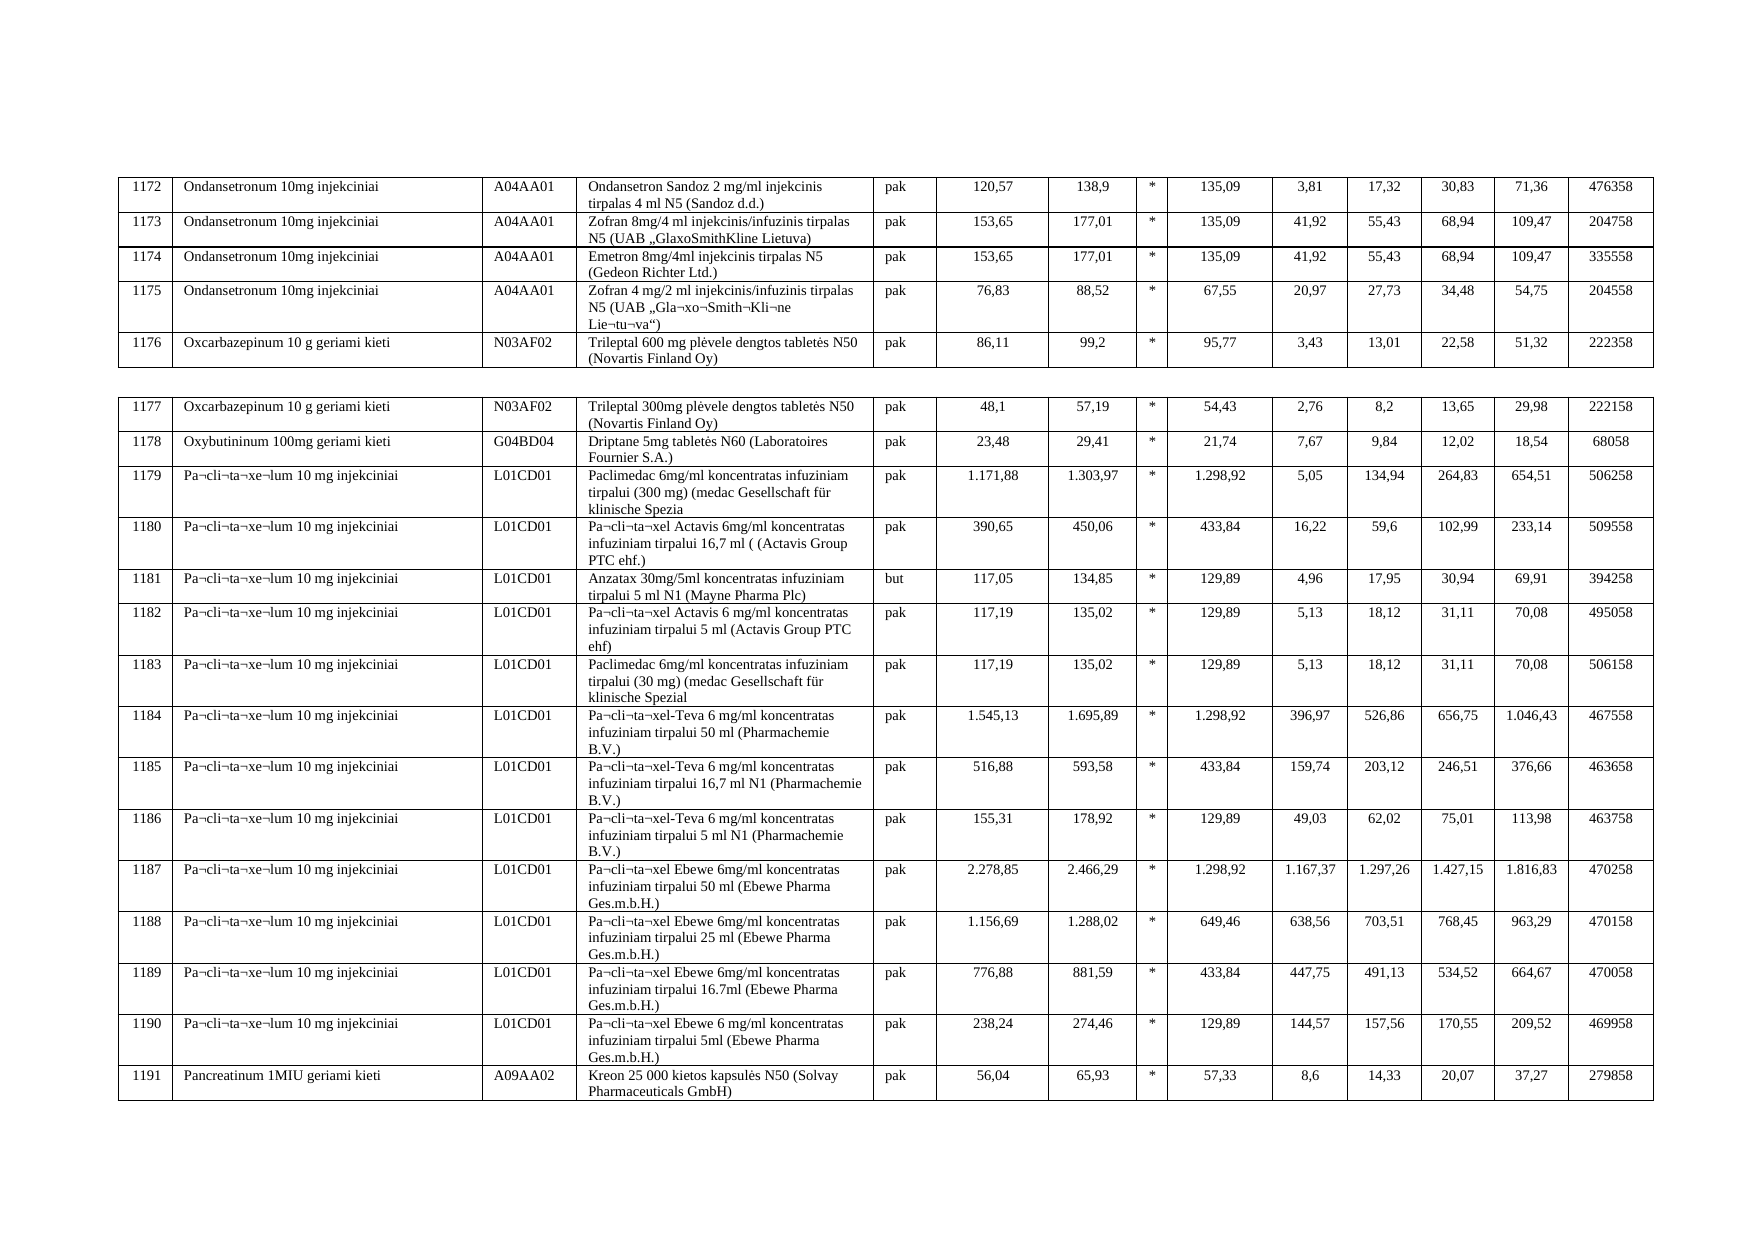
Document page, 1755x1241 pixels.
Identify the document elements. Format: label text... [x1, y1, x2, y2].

table_cell pak [874, 758, 936, 808]
table_cell * [1137, 1015, 1167, 1065]
table_cell * [1137, 570, 1167, 603]
table_cell Pa¬cli¬ta¬xe¬lum 10 mg injekciniai [173, 1015, 482, 1065]
table_cell 1.298,92 [1168, 707, 1272, 757]
table_cell 470258 [1569, 861, 1653, 911]
table_cell * [1137, 178, 1167, 212]
table_cell 1189 [119, 964, 172, 1014]
table_cell 1180 [119, 518, 172, 568]
table_cell 157,56 [1348, 1015, 1421, 1065]
table_cell 113,98 [1495, 810, 1568, 860]
table_cell 135,09 [1168, 248, 1272, 281]
table_cell 70,08 [1495, 656, 1568, 706]
table_cell 27,73 [1348, 282, 1421, 332]
table_cell 49,03 [1273, 810, 1347, 860]
table_cell 34,48 [1422, 282, 1494, 332]
table_cell Emetron 8mg/4ml injekcinis tirpalas N5 (Gedeon Richter Ltd.) [577, 248, 873, 281]
table_cell 1.303,97 [1049, 467, 1136, 517]
table_header Oxcarbazepinum 10 g geriami kieti [173, 398, 482, 431]
table_cell 17,95 [1348, 570, 1421, 603]
table_cell * [1137, 518, 1167, 568]
table_cell 506158 [1569, 656, 1653, 706]
table_cell Pancreatinum 1MIU geriami kieti [173, 1066, 482, 1100]
table_cell 1174 [119, 248, 172, 281]
table_cell 1173 [119, 213, 172, 246]
table_cell 21,74 [1168, 432, 1272, 466]
table_cell 279858 [1569, 1066, 1653, 1100]
table_cell Trileptal 600 mg plėvele dengtos tabletės N50 (Novartis Finland Oy) [577, 333, 873, 367]
table_cell 1182 [119, 604, 172, 654]
table_cell L01CD01 [483, 656, 576, 706]
table_cell 178,92 [1049, 810, 1136, 860]
table_cell pak [874, 810, 936, 860]
table_cell Pa¬cli¬ta¬xe¬lum 10 mg injekciniai [173, 656, 482, 706]
table_cell * [1137, 282, 1167, 332]
table_cell L01CD01 [483, 604, 576, 654]
table_cell Pa¬cli¬ta¬xe¬lum 10 mg injekciniai [173, 518, 482, 568]
table_cell 99,2 [1049, 333, 1136, 367]
table_cell pak [874, 912, 936, 963]
table_cell 1.695,89 [1049, 707, 1136, 757]
table_cell 664,67 [1495, 964, 1568, 1014]
table_cell 1184 [119, 707, 172, 757]
table_cell Pa¬cli¬ta¬xel Ebewe 6mg/ml koncentratas infuziniam tirpalui 25 ml (Ebewe Pharma Ges.m.b.H.) [577, 912, 873, 963]
table_cell 5,13 [1273, 656, 1347, 706]
table_cell 75,01 [1422, 810, 1494, 860]
table_cell * [1137, 656, 1167, 706]
table_cell Pa¬cli¬ta¬xe¬lum 10 mg injekciniai [173, 604, 482, 654]
table_cell * [1137, 248, 1167, 281]
table_cell L01CD01 [483, 1015, 576, 1065]
table_cell 246,51 [1422, 758, 1494, 808]
table_cell 3,43 [1273, 333, 1347, 367]
table_cell Anzatax 30mg/5ml koncentratas infuziniam tirpalui 5 ml N1 (Mayne Pharma Plc) [577, 570, 873, 603]
table_header 48,1 [937, 398, 1048, 431]
table_cell 69,91 [1495, 570, 1568, 603]
table_cell 264,83 [1422, 467, 1494, 517]
table_cell 534,52 [1422, 964, 1494, 1014]
table_cell 654,51 [1495, 467, 1568, 517]
table_cell 129,89 [1168, 1015, 1272, 1065]
table_cell pak [874, 178, 936, 212]
table_cell 13,01 [1348, 333, 1421, 367]
table_header pak [874, 398, 936, 431]
table_cell 5,05 [1273, 467, 1347, 517]
table_cell Oxybutininum 100mg geriami kieti [173, 432, 482, 466]
table_cell 638,56 [1273, 912, 1347, 963]
table_cell 390,65 [937, 518, 1048, 568]
table_cell Pa¬cli¬ta¬xel Actavis 6mg/ml koncentratas infuziniam tirpalui 16,7 ml ( (Actavis Group PTC ehf.) [577, 518, 873, 568]
table_header * [1137, 398, 1167, 431]
table_cell 2.466,29 [1049, 861, 1136, 911]
table_cell 1.298,92 [1168, 467, 1272, 517]
table_cell Paclimedac 6mg/ml koncentratas infuziniam tirpalui (30 mg) (medac Gesellschaft für klinische Spezial [577, 656, 873, 706]
table_cell A04AA01 [483, 213, 576, 246]
table_cell 1186 [119, 810, 172, 860]
table_cell A04AA01 [483, 248, 576, 281]
table_cell 55,43 [1348, 248, 1421, 281]
table_cell L01CD01 [483, 810, 576, 860]
table_cell * [1137, 964, 1167, 1014]
table_cell 177,01 [1049, 248, 1136, 281]
table_cell 76,83 [937, 282, 1048, 332]
table_cell 1172 [119, 178, 172, 212]
table_cell 129,89 [1168, 656, 1272, 706]
table_cell 469958 [1569, 1015, 1653, 1065]
table_cell 204558 [1569, 282, 1653, 332]
table_cell pak [874, 964, 936, 1014]
table_cell but [874, 570, 936, 603]
table_cell 1.816,83 [1495, 861, 1568, 911]
table_cell Pa¬cli¬ta¬xe¬lum 10 mg injekciniai [173, 964, 482, 1014]
table_cell 68058 [1569, 432, 1653, 466]
table_cell Pa¬cli¬ta¬xe¬lum 10 mg injekciniai [173, 912, 482, 963]
table_cell 117,19 [937, 656, 1048, 706]
table_cell Pa¬cli¬ta¬xe¬lum 10 mg injekciniai [173, 570, 482, 603]
table_cell L01CD01 [483, 964, 576, 1014]
table_cell 129,89 [1168, 810, 1272, 860]
table_cell 31,11 [1422, 656, 1494, 706]
table_cell * [1137, 467, 1167, 517]
table_cell 209,52 [1495, 1015, 1568, 1065]
table_cell 1.545,13 [937, 707, 1048, 757]
table_cell 656,75 [1422, 707, 1494, 757]
table_cell 135,02 [1049, 604, 1136, 654]
table_cell 9,84 [1348, 432, 1421, 466]
table_cell 506258 [1569, 467, 1653, 517]
table_cell 203,12 [1348, 758, 1421, 808]
table_cell 1.171,88 [937, 467, 1048, 517]
table_cell 65,93 [1049, 1066, 1136, 1100]
table_cell 55,43 [1348, 213, 1421, 246]
table_cell 29,41 [1049, 432, 1136, 466]
table_cell pak [874, 861, 936, 911]
table_cell 1181 [119, 570, 172, 603]
table_cell 86,11 [937, 333, 1048, 367]
table_cell 2.278,85 [937, 861, 1048, 911]
table_cell 129,89 [1168, 570, 1272, 603]
table_cell Zofran 4 mg/2 ml injekcinis/infuzinis tirpalas N5 (UAB „Gla¬xo¬Smith¬Kli¬ne Lie¬tu¬va“) [577, 282, 873, 332]
table_cell pak [874, 604, 936, 654]
table_cell pak [874, 1015, 936, 1065]
table_header N03AF02 [483, 398, 576, 431]
table_cell 1185 [119, 758, 172, 808]
table_header 57,19 [1049, 398, 1136, 431]
table_cell Pa¬cli¬ta¬xel-Teva 6 mg/ml koncentratas infuziniam tirpalui 16,7 ml N1 (Pharmachemie B.V.) [577, 758, 873, 808]
table_cell * [1137, 758, 1167, 808]
table_cell 274,46 [1049, 1015, 1136, 1065]
table_cell 396,97 [1273, 707, 1347, 757]
table_cell 20,07 [1422, 1066, 1494, 1100]
table_cell Pa¬cli¬ta¬xel Actavis 6 mg/ml koncentratas infuziniam tirpalui 5 ml (Actavis Group PTC ehf) [577, 604, 873, 654]
table_cell * [1137, 333, 1167, 367]
table_cell 170,55 [1422, 1015, 1494, 1065]
table_cell A04AA01 [483, 178, 576, 212]
table_cell 31,11 [1422, 604, 1494, 654]
table_header 29,98 [1495, 398, 1568, 431]
table_cell 1.167,37 [1273, 861, 1347, 911]
table_cell 30,94 [1422, 570, 1494, 603]
table_cell 1191 [119, 1066, 172, 1100]
table_cell 62,02 [1348, 810, 1421, 860]
table_cell 102,99 [1422, 518, 1494, 568]
table_cell Pa¬cli¬ta¬xel-Teva 6 mg/ml koncentratas infuziniam tirpalui 5 ml N1 (Pharmachemie B.V.) [577, 810, 873, 860]
table_cell 1179 [119, 467, 172, 517]
table_cell 1190 [119, 1015, 172, 1065]
table_cell 204758 [1569, 213, 1653, 246]
table_cell 1.288,02 [1049, 912, 1136, 963]
table_cell 238,24 [937, 1015, 1048, 1065]
table_cell 70,08 [1495, 604, 1568, 654]
table_cell 30,83 [1422, 178, 1494, 212]
table_cell 433,84 [1168, 758, 1272, 808]
table_cell pak [874, 432, 936, 466]
table_cell 593,58 [1049, 758, 1136, 808]
table_cell Ondansetronum 10mg injekciniai [173, 248, 482, 281]
table_cell 177,01 [1049, 213, 1136, 246]
table_cell 20,97 [1273, 282, 1347, 332]
table_cell 768,45 [1422, 912, 1494, 963]
table_cell Pa¬cli¬ta¬xe¬lum 10 mg injekciniai [173, 707, 482, 757]
table_cell pak [874, 518, 936, 568]
table_cell 1.046,43 [1495, 707, 1568, 757]
table_cell 95,77 [1168, 333, 1272, 367]
table_cell Ondansetron Sandoz 2 mg/ml injekcinis tirpalas 4 ml N5 (Sandoz d.d.) [577, 178, 873, 212]
table_cell 450,06 [1049, 518, 1136, 568]
table_cell Ondansetronum 10mg injekciniai [173, 282, 482, 332]
table_cell * [1137, 432, 1167, 466]
table_cell Pa¬cli¬ta¬xe¬lum 10 mg injekciniai [173, 861, 482, 911]
table_cell 1.297,26 [1348, 861, 1421, 911]
table_cell 23,48 [937, 432, 1048, 466]
table_header 8,2 [1348, 398, 1421, 431]
table_cell L01CD01 [483, 467, 576, 517]
table_cell Pa¬cli¬ta¬xel Ebewe 6mg/ml koncentratas infuziniam tirpalui 16.7ml (Ebewe Pharma Ges.m.b.H.) [577, 964, 873, 1014]
table_cell 134,94 [1348, 467, 1421, 517]
table_header Trileptal 300mg plėvele dengtos tabletės N50 (Novartis Finland Oy) [577, 398, 873, 431]
table_cell pak [874, 333, 936, 367]
table_cell 51,32 [1495, 333, 1568, 367]
table_cell pak [874, 213, 936, 246]
table_cell 144,57 [1273, 1015, 1347, 1065]
table_cell 54,75 [1495, 282, 1568, 332]
table_cell 433,84 [1168, 964, 1272, 1014]
table_cell * [1137, 810, 1167, 860]
table_cell Pa¬cli¬ta¬xel Ebewe 6 mg/ml koncentratas infuziniam tirpalui 5ml (Ebewe Pharma Ges.m.b.H.) [577, 1015, 873, 1065]
table_cell 16,22 [1273, 518, 1347, 568]
table_cell A09AA02 [483, 1066, 576, 1100]
table_cell pak [874, 467, 936, 517]
table_cell 491,13 [1348, 964, 1421, 1014]
table_cell * [1137, 604, 1167, 654]
table_cell 41,92 [1273, 213, 1347, 246]
table_cell Paclimedac 6mg/ml koncentratas infuziniam tirpalui (300 mg) (medac Gesellschaft für klinische Spezia [577, 467, 873, 517]
table_cell 18,54 [1495, 432, 1568, 466]
table_cell 509558 [1569, 518, 1653, 568]
table_cell 1.427,15 [1422, 861, 1494, 911]
table_cell 135,09 [1168, 213, 1272, 246]
table_cell 5,13 [1273, 604, 1347, 654]
table_cell 129,89 [1168, 604, 1272, 654]
table_cell 1187 [119, 861, 172, 911]
table_cell 8,6 [1273, 1066, 1347, 1100]
table_cell 881,59 [1049, 964, 1136, 1014]
table_cell 470158 [1569, 912, 1653, 963]
table_cell 109,47 [1495, 213, 1568, 246]
table_cell * [1137, 707, 1167, 757]
table_cell 1175 [119, 282, 172, 332]
table_cell L01CD01 [483, 570, 576, 603]
table_cell 57,33 [1168, 1066, 1272, 1100]
table_cell Pa¬cli¬ta¬xel-Teva 6 mg/ml koncentratas infuziniam tirpalui 50 ml (Pharmachemie B.V.) [577, 707, 873, 757]
table_cell 1.298,92 [1168, 861, 1272, 911]
table_cell pak [874, 1066, 936, 1100]
table_cell L01CD01 [483, 861, 576, 911]
table_cell A04AA01 [483, 282, 576, 332]
table_cell Zofran 8mg/4 ml injekcinis/infuzinis tirpalas N5 (UAB „GlaxoSmithKline Lietuva) [577, 213, 873, 246]
table_cell 88,52 [1049, 282, 1136, 332]
table_cell Pa¬cli¬ta¬xe¬lum 10 mg injekciniai [173, 758, 482, 808]
table_cell 159,74 [1273, 758, 1347, 808]
table_cell 67,55 [1168, 282, 1272, 332]
table_cell 68,94 [1422, 213, 1494, 246]
table_cell 963,29 [1495, 912, 1568, 963]
table_cell Ondansetronum 10mg injekciniai [173, 178, 482, 212]
table_cell G04BD04 [483, 432, 576, 466]
table_cell 1188 [119, 912, 172, 963]
table_cell pak [874, 282, 936, 332]
table_cell 14,33 [1348, 1066, 1421, 1100]
table_cell 117,19 [937, 604, 1048, 654]
table_cell 134,85 [1049, 570, 1136, 603]
table_cell 153,65 [937, 213, 1048, 246]
table_cell L01CD01 [483, 758, 576, 808]
table_cell 516,88 [937, 758, 1048, 808]
table_cell L01CD01 [483, 707, 576, 757]
table_cell 335558 [1569, 248, 1653, 281]
table_cell Driptane 5mg tabletės N60 (Laboratoires Fournier S.A.) [577, 432, 873, 466]
table_cell 135,09 [1168, 178, 1272, 212]
table_cell 18,12 [1348, 656, 1421, 706]
table_cell N03AF02 [483, 333, 576, 367]
table_cell 117,05 [937, 570, 1048, 603]
table_cell 776,88 [937, 964, 1048, 1014]
table_cell L01CD01 [483, 912, 576, 963]
table_cell Pa¬cli¬ta¬xe¬lum 10 mg injekciniai [173, 810, 482, 860]
table_cell 71,36 [1495, 178, 1568, 212]
table_cell pak [874, 248, 936, 281]
table_cell 4,96 [1273, 570, 1347, 603]
table_cell 447,75 [1273, 964, 1347, 1014]
table_cell 476358 [1569, 178, 1653, 212]
table_cell 1178 [119, 432, 172, 466]
table_cell 703,51 [1348, 912, 1421, 963]
table_cell 495058 [1569, 604, 1653, 654]
table_cell 1.156,69 [937, 912, 1048, 963]
table_cell 155,31 [937, 810, 1048, 860]
table_cell 470058 [1569, 964, 1653, 1014]
table_cell 138,9 [1049, 178, 1136, 212]
table_cell Pa¬cli¬ta¬xel Ebewe 6mg/ml koncentratas infuziniam tirpalui 50 ml (Ebewe Pharma Ges.m.b.H.) [577, 861, 873, 911]
table_cell Kreon 25 000 kietos kapsulės N50 (Solvay Pharmaceuticals GmbH) [577, 1066, 873, 1100]
table_cell Pa¬cli¬ta¬xe¬lum 10 mg injekciniai [173, 467, 482, 517]
table_cell 68,94 [1422, 248, 1494, 281]
table_cell pak [874, 707, 936, 757]
table_cell 153,65 [937, 248, 1048, 281]
table_cell 135,02 [1049, 656, 1136, 706]
table_cell 1183 [119, 656, 172, 706]
table_cell 433,84 [1168, 518, 1272, 568]
table_cell 59,6 [1348, 518, 1421, 568]
table_cell 467558 [1569, 707, 1653, 757]
table_cell 3,81 [1273, 178, 1347, 212]
table_cell 109,47 [1495, 248, 1568, 281]
table_cell Ondansetronum 10mg injekciniai [173, 213, 482, 246]
table_cell 376,66 [1495, 758, 1568, 808]
table_cell 463758 [1569, 810, 1653, 860]
table_cell * [1137, 861, 1167, 911]
table_cell * [1137, 1066, 1167, 1100]
table_cell 463658 [1569, 758, 1653, 808]
table_header 13,65 [1422, 398, 1494, 431]
table_cell 7,67 [1273, 432, 1347, 466]
table_cell Oxcarbazepinum 10 g geriami kieti [173, 333, 482, 367]
table_cell 394258 [1569, 570, 1653, 603]
table_cell * [1137, 213, 1167, 246]
table_cell pak [874, 656, 936, 706]
table_header 1177 [119, 398, 172, 431]
table_cell 41,92 [1273, 248, 1347, 281]
table_cell 56,04 [937, 1066, 1048, 1100]
table_cell L01CD01 [483, 518, 576, 568]
table_cell 526,86 [1348, 707, 1421, 757]
table_header 54,43 [1168, 398, 1272, 431]
table_cell 120,57 [937, 178, 1048, 212]
table_cell 1176 [119, 333, 172, 367]
table_cell 37,27 [1495, 1066, 1568, 1100]
table_header 2,76 [1273, 398, 1347, 431]
table_cell 18,12 [1348, 604, 1421, 654]
table_cell 22,58 [1422, 333, 1494, 367]
table_cell 17,32 [1348, 178, 1421, 212]
table_cell 233,14 [1495, 518, 1568, 568]
table_cell * [1137, 912, 1167, 963]
table_cell 222358 [1569, 333, 1653, 367]
table_cell 649,46 [1168, 912, 1272, 963]
table_cell 12,02 [1422, 432, 1494, 466]
table_header 222158 [1569, 398, 1653, 431]
